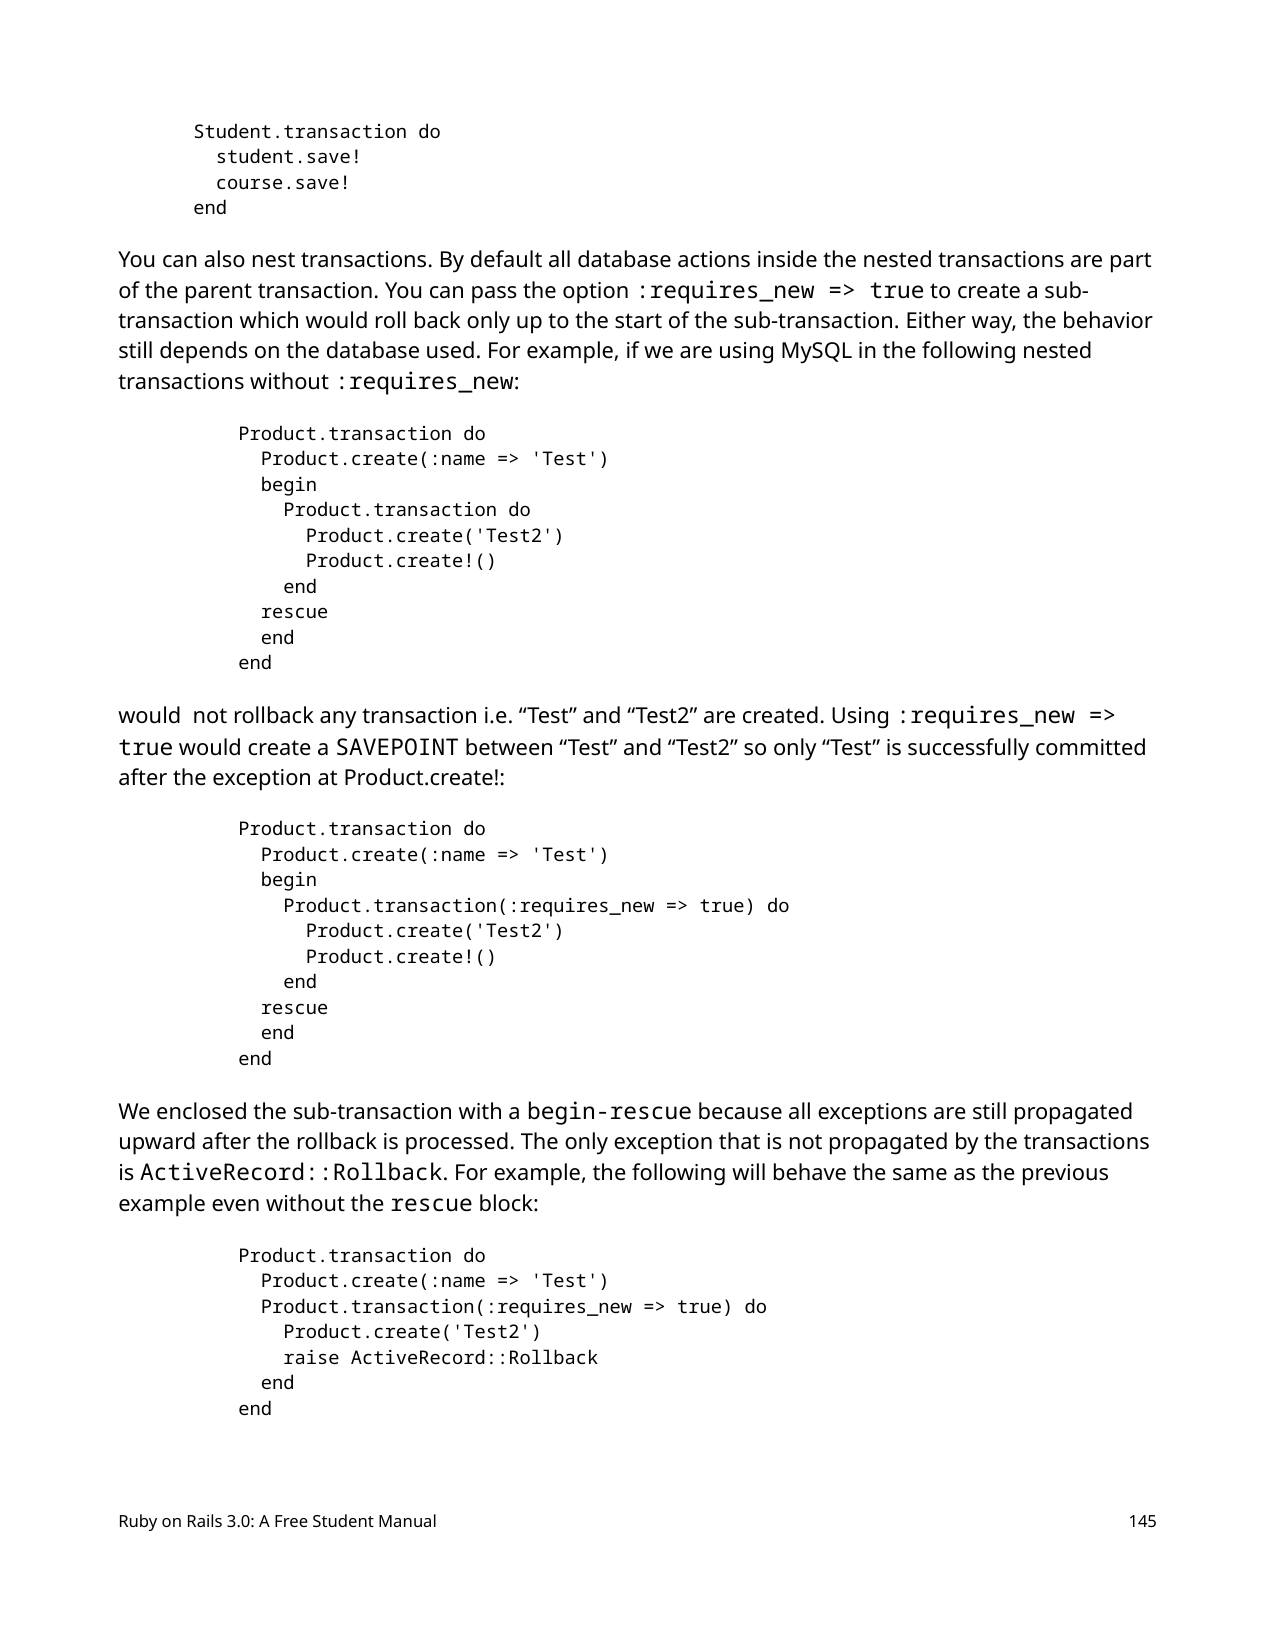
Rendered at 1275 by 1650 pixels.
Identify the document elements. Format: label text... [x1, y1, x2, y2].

text You can also nest transactions. By default all database actions inside the nested transactions are part of the parent transaction. You can pass the option :requires_new => true to create a sub-transaction which would roll back only up to the start of the sub-transaction. Either way, the behavior still depends on the database used. For example, if we are using MySQL in the following nested transactions without :requires_new: [118, 244, 1157, 396]
text We enclosed the sub-transaction with a begin-rescue because all exceptions are still propagated upward after the rollback is processed. The only exception that is not propagated by the transactions is ActiveRecord::Rollback. For example, the following will behave the same as the previous example even without the rescue block: [118, 1094, 1157, 1218]
text Student.transaction do student.save! course.save! end [193, 118, 1157, 220]
text Product.transaction do Product.create(:name => 'Test') begin Product.transaction(:requires_new => true) do Product.create('Test2') Product.create!() end rescue end end [193, 815, 1157, 1071]
text Product.transaction do Product.create(:name => 'Test') begin Product.transaction do Product.create('Test2') Product.create!() end rescue end end [193, 420, 1157, 675]
text Product.transaction do Product.create(:name => 'Test') Product.transaction(:requires_new => true) do Product.create('Test2') raise ActiveRecord::Rollback end end [193, 1242, 1157, 1421]
text would not rollback any transaction i.e. “Test” and “Test2” are created. Using :requires_new => true would create a SAVEPOINT between “Test” and “Test2” so only “Test” is successfully committed after the exception at Product.create!: [118, 699, 1157, 791]
